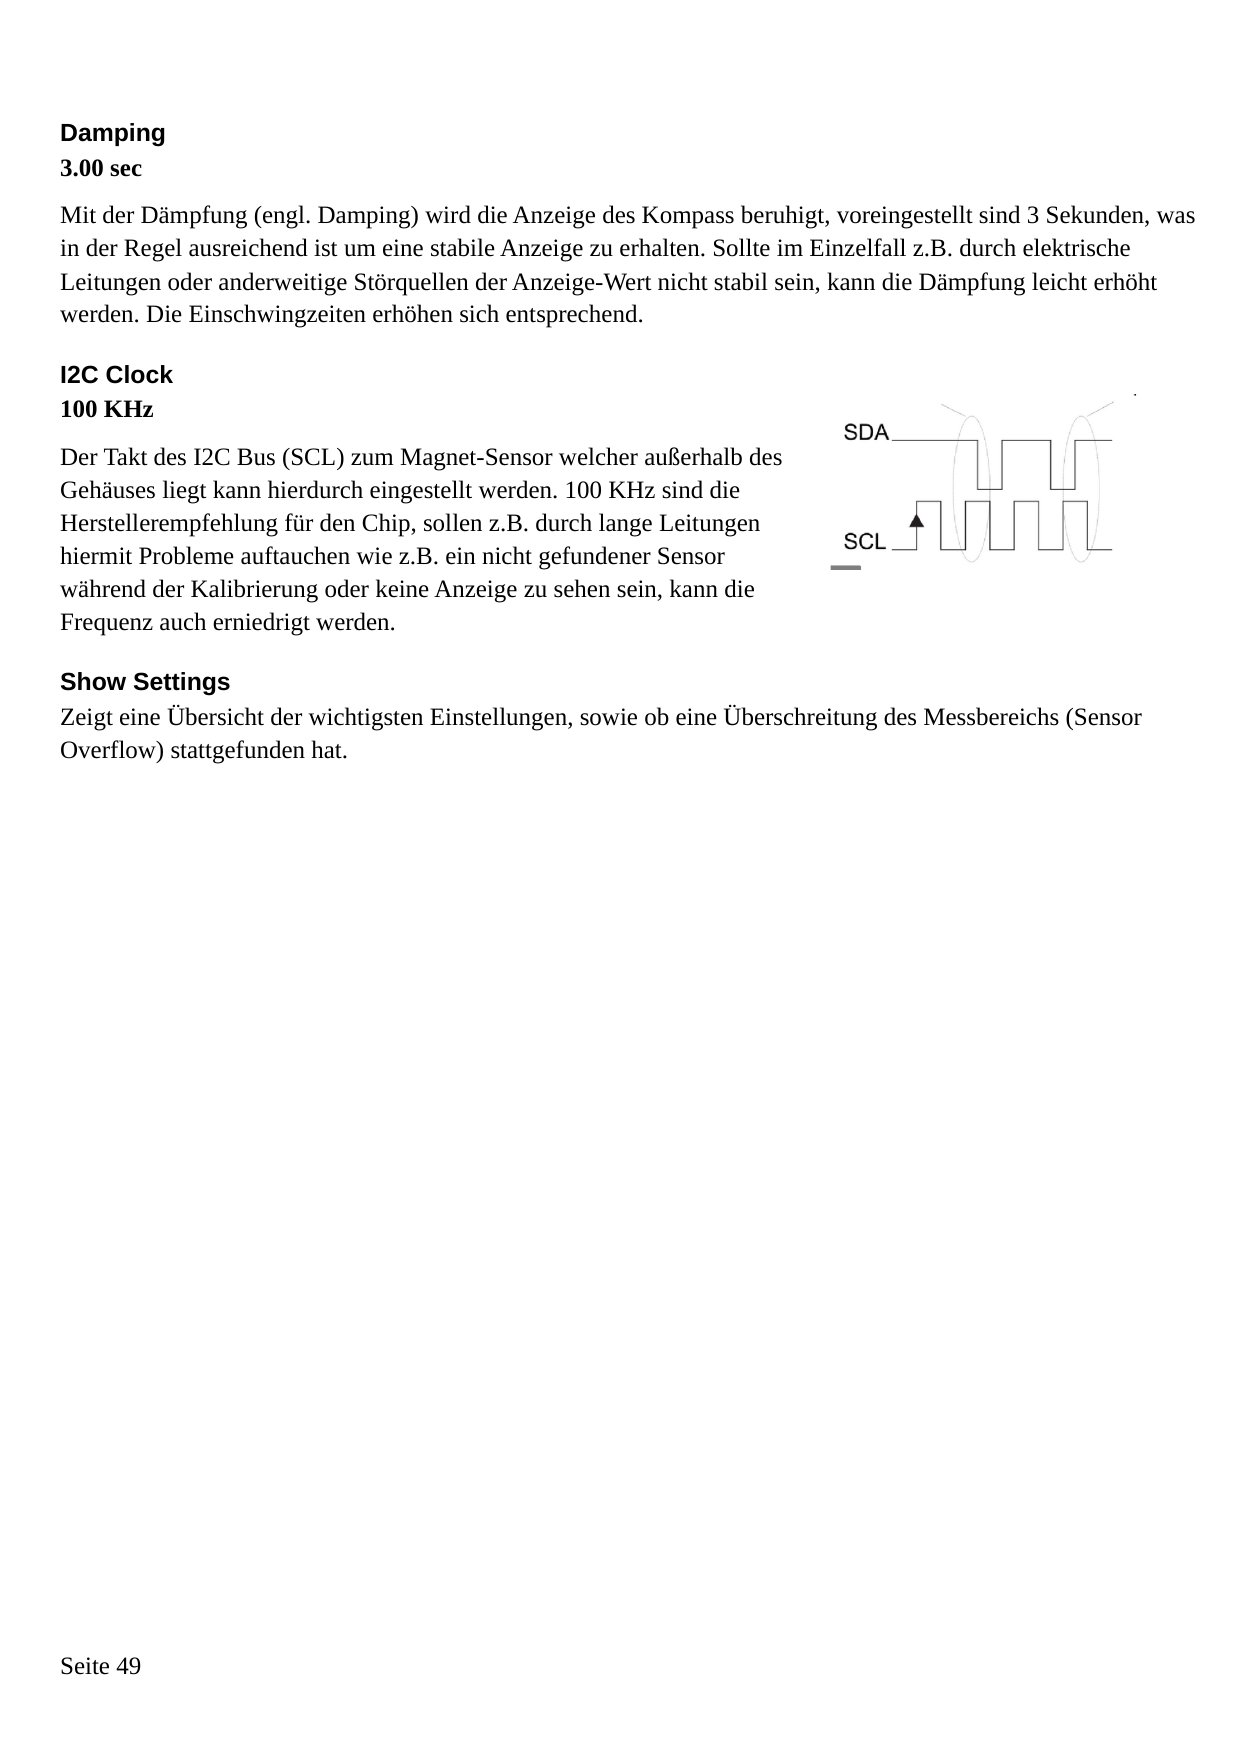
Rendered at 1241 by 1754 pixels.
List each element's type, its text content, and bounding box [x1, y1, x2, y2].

subtitle I2C Clock [60, 360, 1207, 388]
text 100 KHz [60, 394, 830, 423]
text [1160, 394, 1207, 423]
picture [830, 394, 1160, 570]
subtitle Show Settings [60, 667, 1207, 696]
subtitle Damping [60, 118, 1207, 147]
text Mit der Dämpfung (engl. Damping) wird die Anzeige des Kompass beruhigt, voreingestellt sind 3 Sekunden, was in der Regel ausreichend ist um eine stabile Anzeige zu erhalten. Sollte im Einzelfall z.B. durch elektrische Leitungen oder anderweitige Störquellen der Anzeige-Wert nicht stabil sein, kann die Dämpfung leicht erhöht werden. Die Einschwingzeiten erhöhen sich entsprechend. [60, 201, 1207, 328]
text Zeigt eine Übersicht der wichtigsten Einstellungen, sowie ob eine Überschreitung des Messbereichs (Sensor Overflow) stattgefunden hat. [60, 702, 1207, 764]
text Der Takt des I2C Bus (SCL) zum Magnet-Sensor welcher außerhalb des Gehäuses liegt kann hierdurch eingestellt werden. 100 KHz sind die Herstellerempfehlung für den Chip, sollen z.B. durch lange Leitungen hiermit Probleme auftauchen wie z.B. ein nicht gefundener Sensor während der Kalibrierung oder keine Anzeige zu sehen sein, kann die Frequenz auch erniedrigt werden. [60, 442, 1207, 636]
text 3.00 sec [60, 153, 1207, 182]
